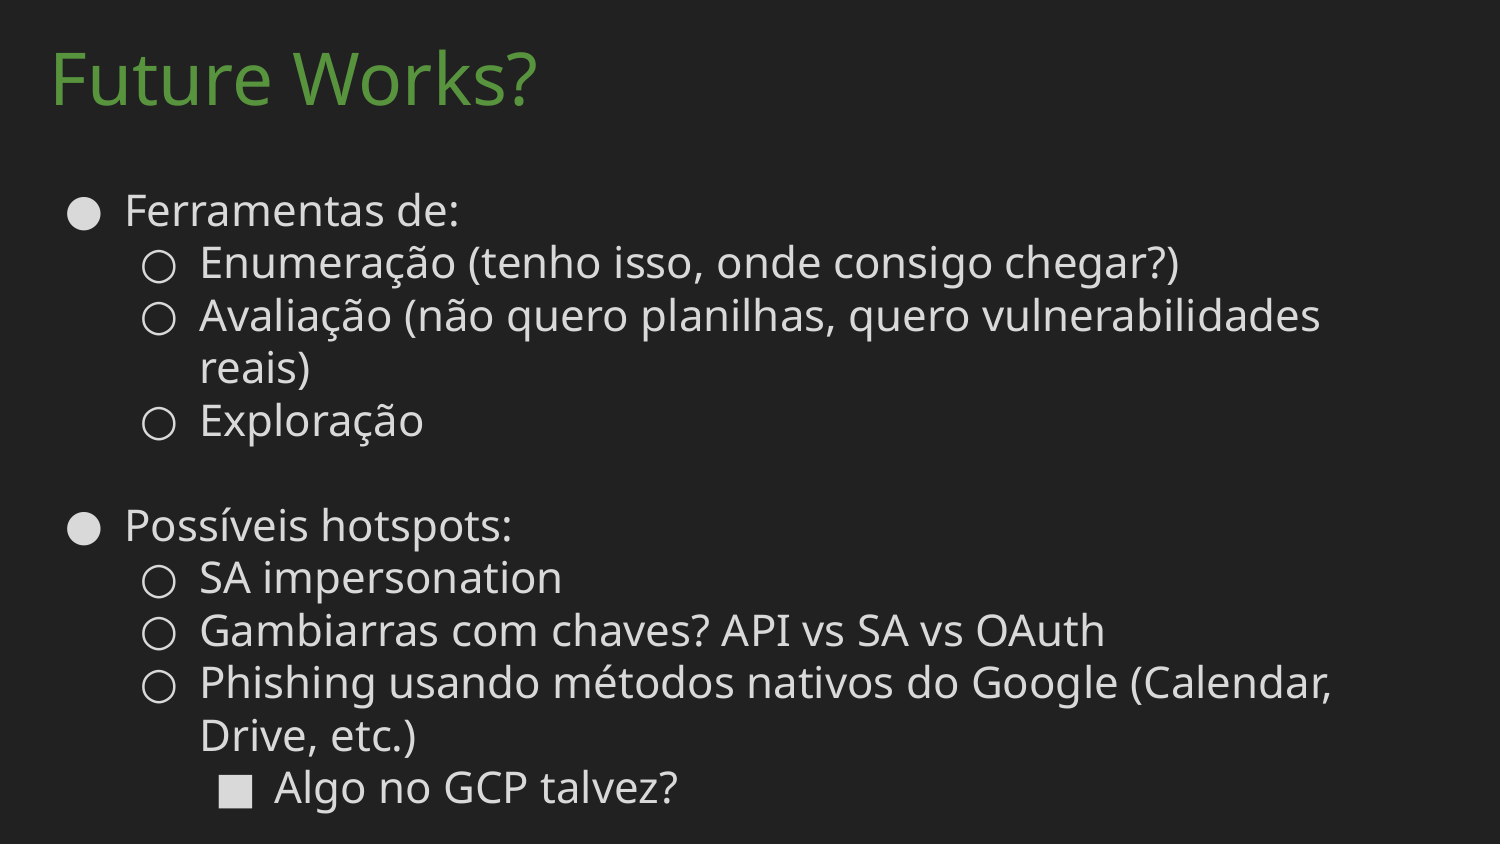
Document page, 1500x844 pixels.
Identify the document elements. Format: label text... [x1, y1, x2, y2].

text_box Ferramentas de: Enumeração (tenho isso, onde consigo chegar?) Avaliação (não quero planilhas, quero vulnerabilidades reais) Exploração Possíveis hotspots: SA impersonation Gambiarras com chaves? API vs SA vs OAuth Phishing usando métodos nativos do Google (Calendar, Drive, etc.) Algo no GCP talvez? [34, 167, 1415, 844]
title Future Works? [34, 17, 1432, 168]
